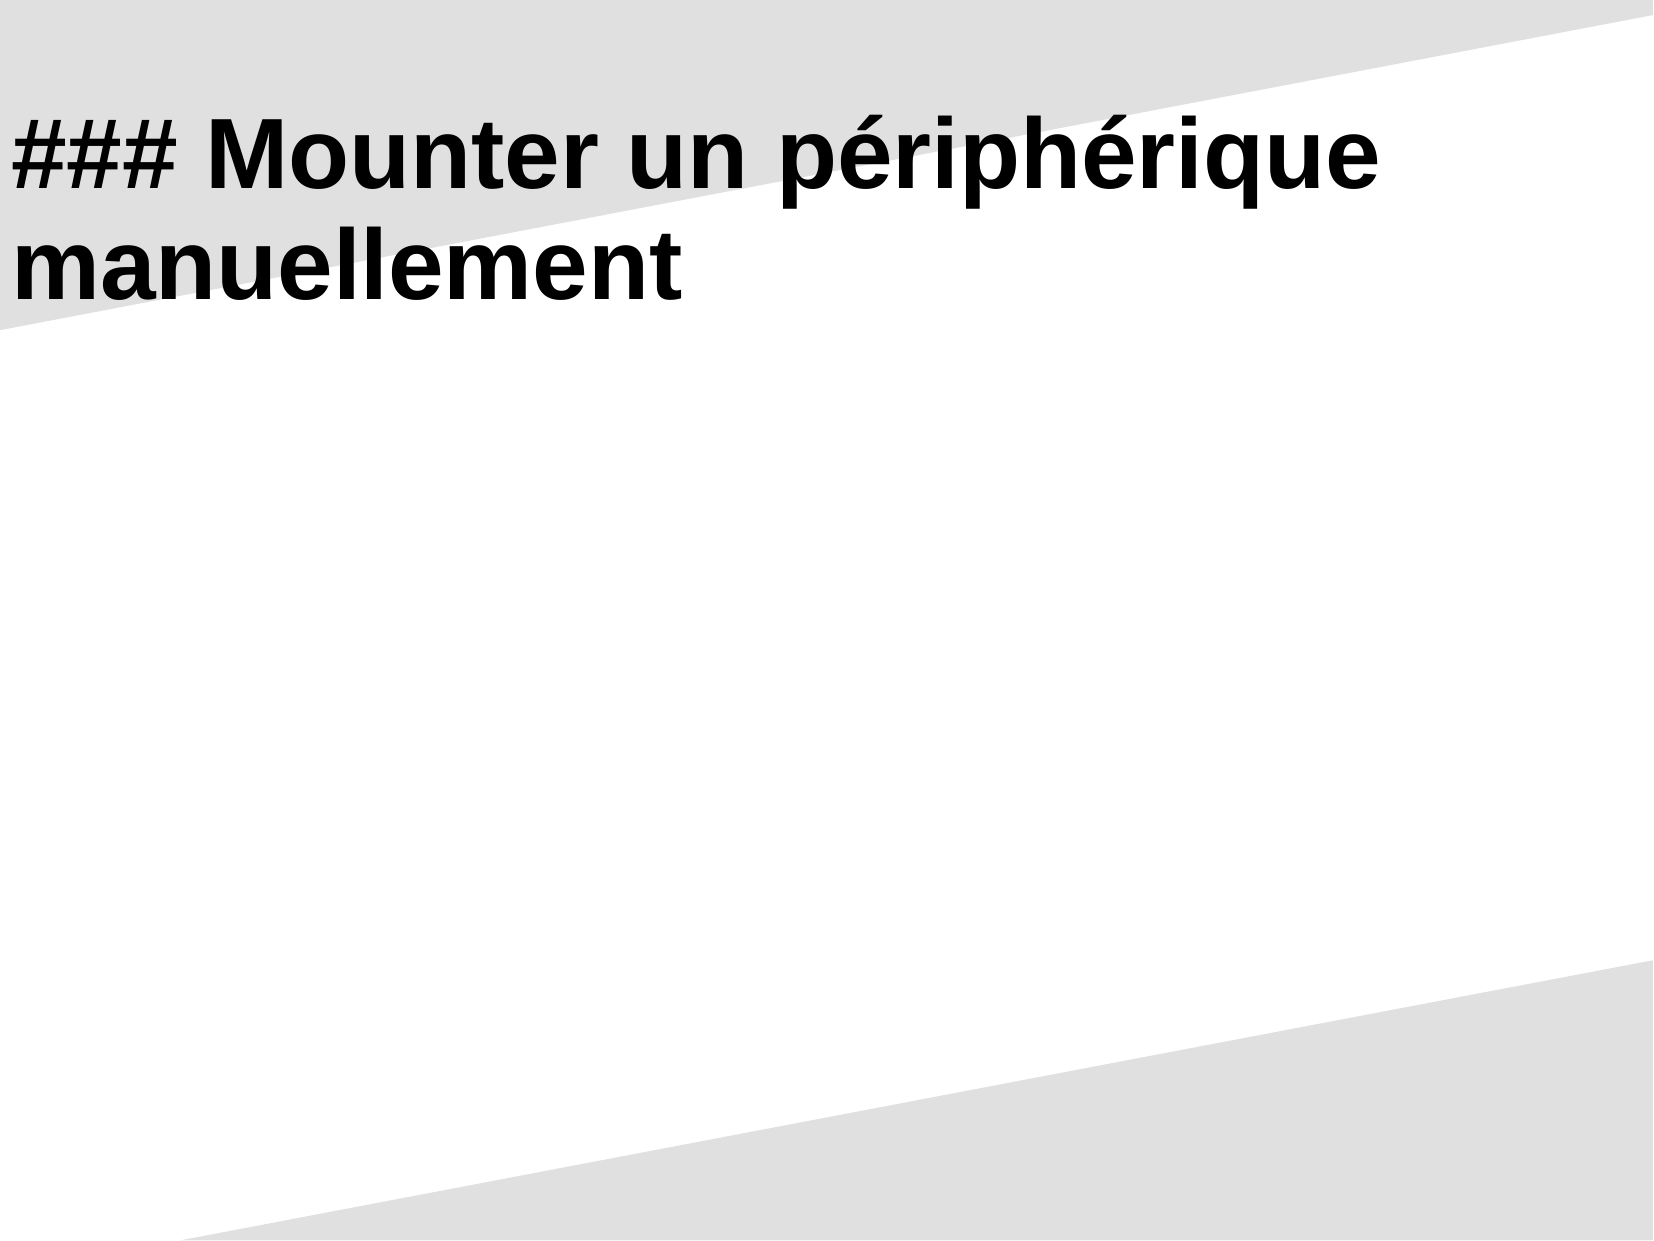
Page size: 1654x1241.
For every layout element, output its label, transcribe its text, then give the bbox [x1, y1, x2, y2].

title ### Mounter un périphérique manuellement [11, 97, 1499, 322]
